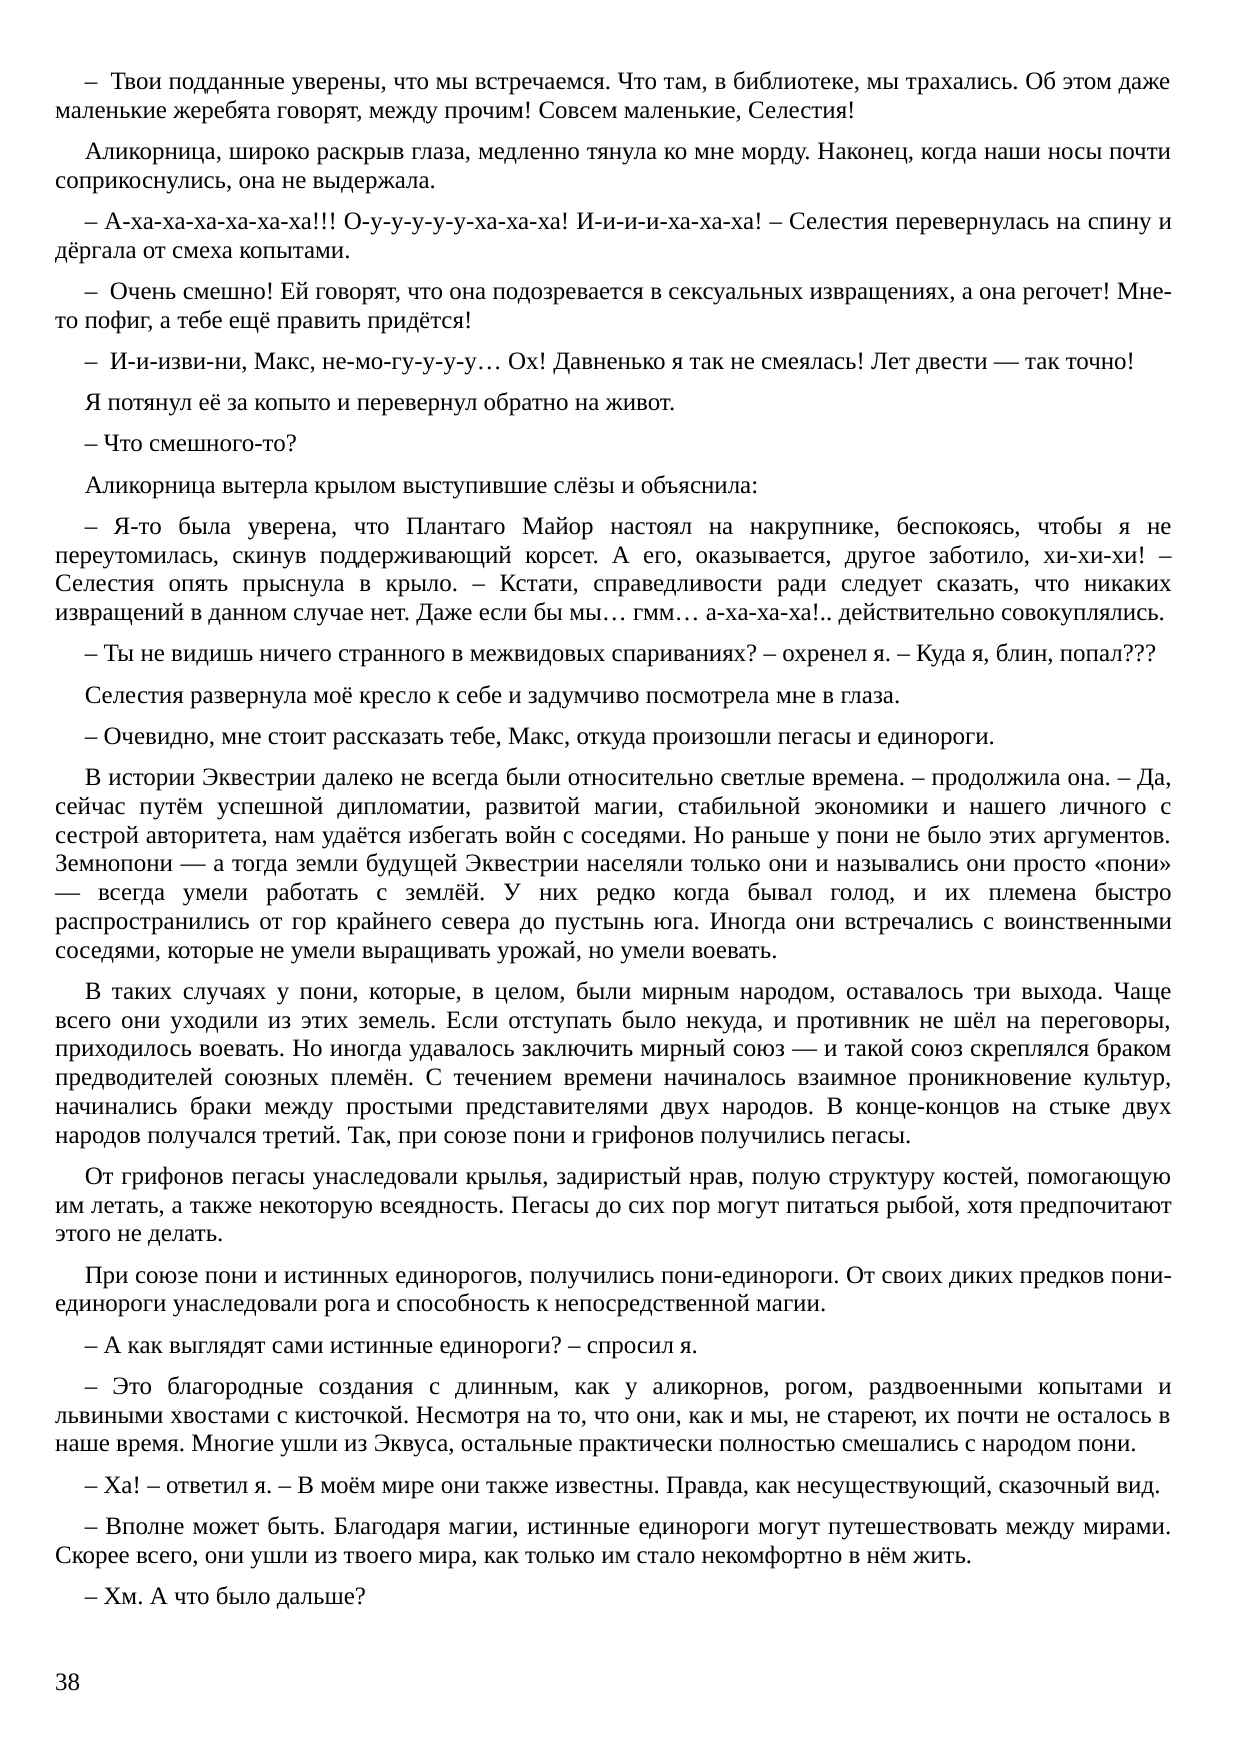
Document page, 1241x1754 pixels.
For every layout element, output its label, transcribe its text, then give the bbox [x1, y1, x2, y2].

text – Твои подданные уверены, что мы встречаемся. Что там, в библиотеке, мы трахались. Об этом даже маленькие жеребята говорят, между прочим! Совсем маленькие, Селестия! [55, 66, 1173, 123]
text – Очевидно, мне стоит рассказать тебе, Макс, откуда произошли пегасы и единороги. [55, 721, 1173, 750]
text – Хм. А что было дальше? [55, 1581, 1173, 1610]
text При союзе пони и истинных единорогов, получились пони-единороги. От своих диких предков пони-единороги унаследовали рога и способность к непосредственной магии. [55, 1260, 1173, 1317]
text – Это благородные создания с длинным, как у аликорнов, рогом, раздвоенными копытами и львиными хвостами с кисточкой. Несмотря на то, что они, как и мы, не стареют, их почти не осталось в наше время. Многие ушли из Эквуса, остальные практически полностью смешались с народом пони. [55, 1371, 1173, 1457]
text – Ха! – ответил я. – В моём мире они также известны. Правда, как несуществующий, сказочный вид. [55, 1470, 1173, 1498]
text От грифонов пегасы унаследовали крылья, задиристый нрав, полую структуру костей, помогающую им летать, а также некоторую всеядность. Пегасы до сих пор могут питаться рыбой, хотя предпочитают этого не делать. [55, 1161, 1173, 1247]
text В таких случаях у пони, которые, в целом, были мирным народом, оставалось три выхода. Чаще всего они уходили из этих земель. Если отступать было некуда, и противник не шёл на переговоры, приходилось воевать. Но иногда удавалось заключить мирный союз — и такой союз скреплялся браком предводителей союзных племён. С течением времени начиналось взаимное проникновение культур, начинались браки между простыми представителями двух народов. В конце-концов на стыке двух народов получался третий. Так, при союзе пони и грифонов получились пегасы. [55, 976, 1173, 1148]
text – Ты не видишь ничего странного в межвидовых спариваниях? – охренел я. – Куда я, блин, попал??? [55, 638, 1173, 667]
text Я потянул её за копыто и перевернул обратно на живот. [55, 387, 1173, 416]
text Аликорница вытерла крылом выступившие слёзы и объяснила: [55, 470, 1173, 498]
text В истории Эквестрии далеко не всегда были относительно светлые времена. – продолжила она. – Да, сейчас путём успешной дипломатии, развитой магии, стабильной экономики и нашего личного с сестрой авторитета, нам удаётся избегать войн с соседями. Но раньше у пони не было этих аргументов. Земнопони — а тогда земли будущей Эквестрии населяли только они и назывались они просто «пони» — всегда умели работать с землёй. У них редко когда бывал голод, и их племена быстро распространились от гор крайнего севера до пустынь юга. Иногда они встречались с воинственными соседями, которые не умели выращивать урожай, но умели воевать. [55, 762, 1173, 963]
text – Я-то была уверена, что Плантаго Майор настоял на накрупнике, беспокоясь, чтобы я не переутомилась, скинув поддерживающий корсет. А его, оказывается, другое заботило, хи-хи-хи! – Селестия опять прыснула в крыло. – Кстати, справедливости ради следует сказать, что никаких извращений в данном случае нет. Даже если бы мы… гмм… а-ха-ха-ха!.. действительно совокуплялись. [55, 511, 1173, 626]
text – Вполне может быть. Благодаря магии, истинные единороги могут путешествовать между мирами. Скорее всего, они ушли из твоего мира, как только им стало некомфортно в нём жить. [55, 1511, 1173, 1568]
text – Что смешного-то? [55, 428, 1173, 457]
text – А как выглядят сами истинные единороги? – спросил я. [55, 1330, 1173, 1358]
text Селестия развернула моё кресло к себе и задумчиво посмотрела мне в глаза. [55, 680, 1173, 708]
text – А-ха-ха-ха-ха-ха-ха!!! О-у-у-у-у-у-ха-ха-ха! И-и-и-и-ха-ха-ха! – Селестия перевернулась на спину и дёргала от смеха копытами. [55, 206, 1173, 263]
text – И-и-изви-ни, Макс, не-мо-гу-у-у-у… Ох! Давненько я так не смеялась! Лет двести — так точно! [55, 346, 1173, 375]
text Аликорница, широко раскрыв глаза, медленно тянула ко мне морду. Наконец, когда наши носы почти соприкоснулись, она не выдержала. [55, 136, 1173, 193]
text – Очень смешно! Ей говорят, что она подозревается в сексуальных извращениях, а она регочет! Мне-то пофиг, а тебе ещё править придётся! [55, 276, 1173, 333]
